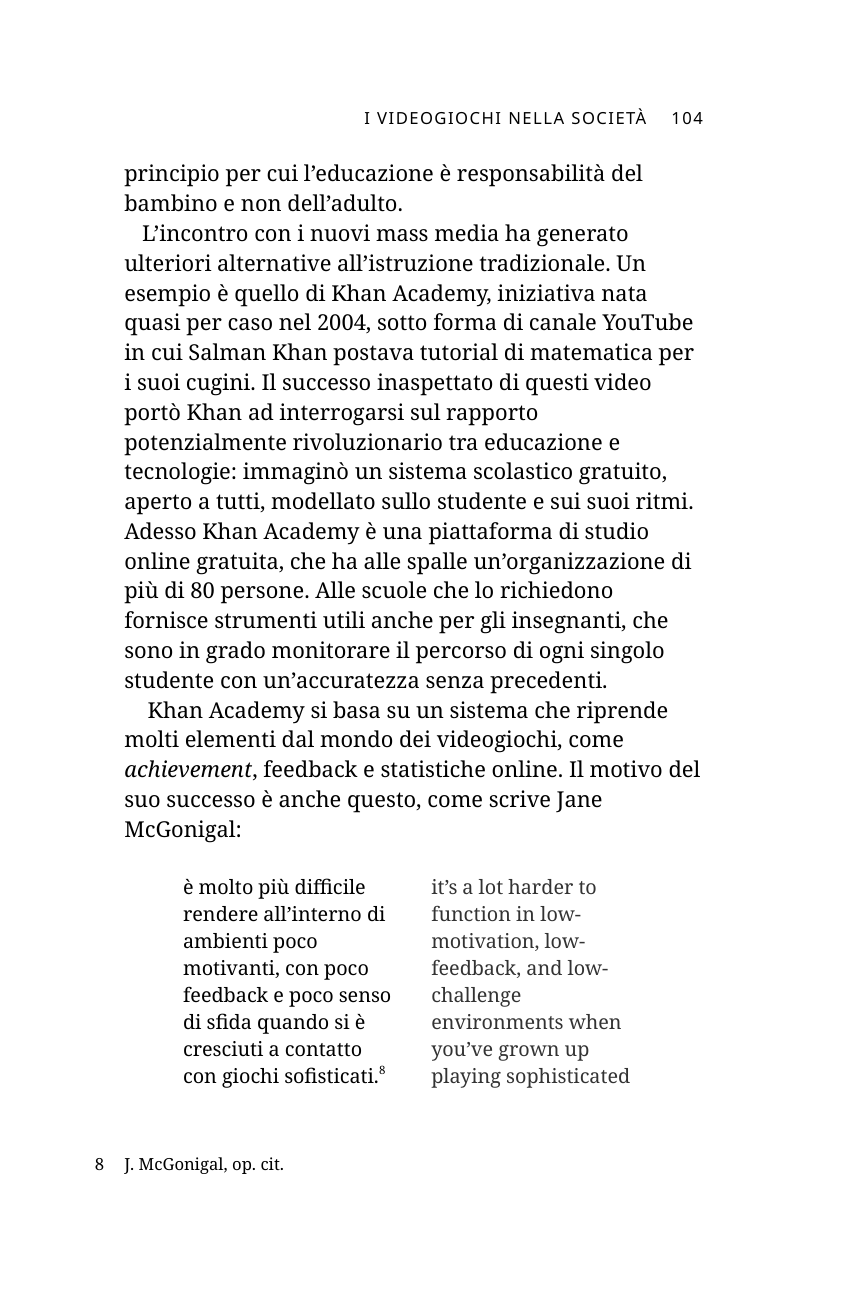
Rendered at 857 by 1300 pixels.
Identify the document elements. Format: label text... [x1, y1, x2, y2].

text Khan Academy si basa su un sistema che riprende molti elementi dal mondo dei videogiochi, come achievement, feedback e statistiche online. Il motivo del suo successo è anche questo, come scrive Jane McGonigal: [124, 695, 703, 844]
table_header it’s a lot harder to function in low-motivation, low-feedback, and low-challenge environments when you’ve grown up playing sophisticated [414, 844, 649, 1118]
table_header è molto più difficile rendere all’interno di ambienti poco motivanti, con poco feedback e poco senso di sfida quando si è cresciuti a contatto con giochi sofisticati. [177, 844, 413, 1118]
text L’incontro con i nuovi mass media ha generato ulteriori alternative all’istruzione tradizionale. Un esempio è quello di Khan Academy, iniziativa nata quasi per caso nel 2004, sotto forma di canale YouTube in cui Salman Khan postava tutorial di matematica per i suoi cugini. Il successo inaspettato di questi video portò Khan ad interrogarsi sul rapporto potenzialmente rivoluzionario tra educazione e tecnologie: immaginò un sistema scolastico gratuito, aperto a tutti, modellato sullo studente e sui suoi ritmi. Adesso Khan Academy è una piattaforma di studio online gratuita, che ha alle spalle un’organizzazione di più di 80 persone. Alle scuole che lo richiedono fornisce strumenti utili anche per gli insegnanti, che sono in grado monitorare il percorso di ogni singolo studente con un’accuratezza senza precedenti. [124, 218, 703, 695]
text principio per cui l’educazione è responsabilità del bambino e non dell’adulto. [124, 158, 703, 218]
